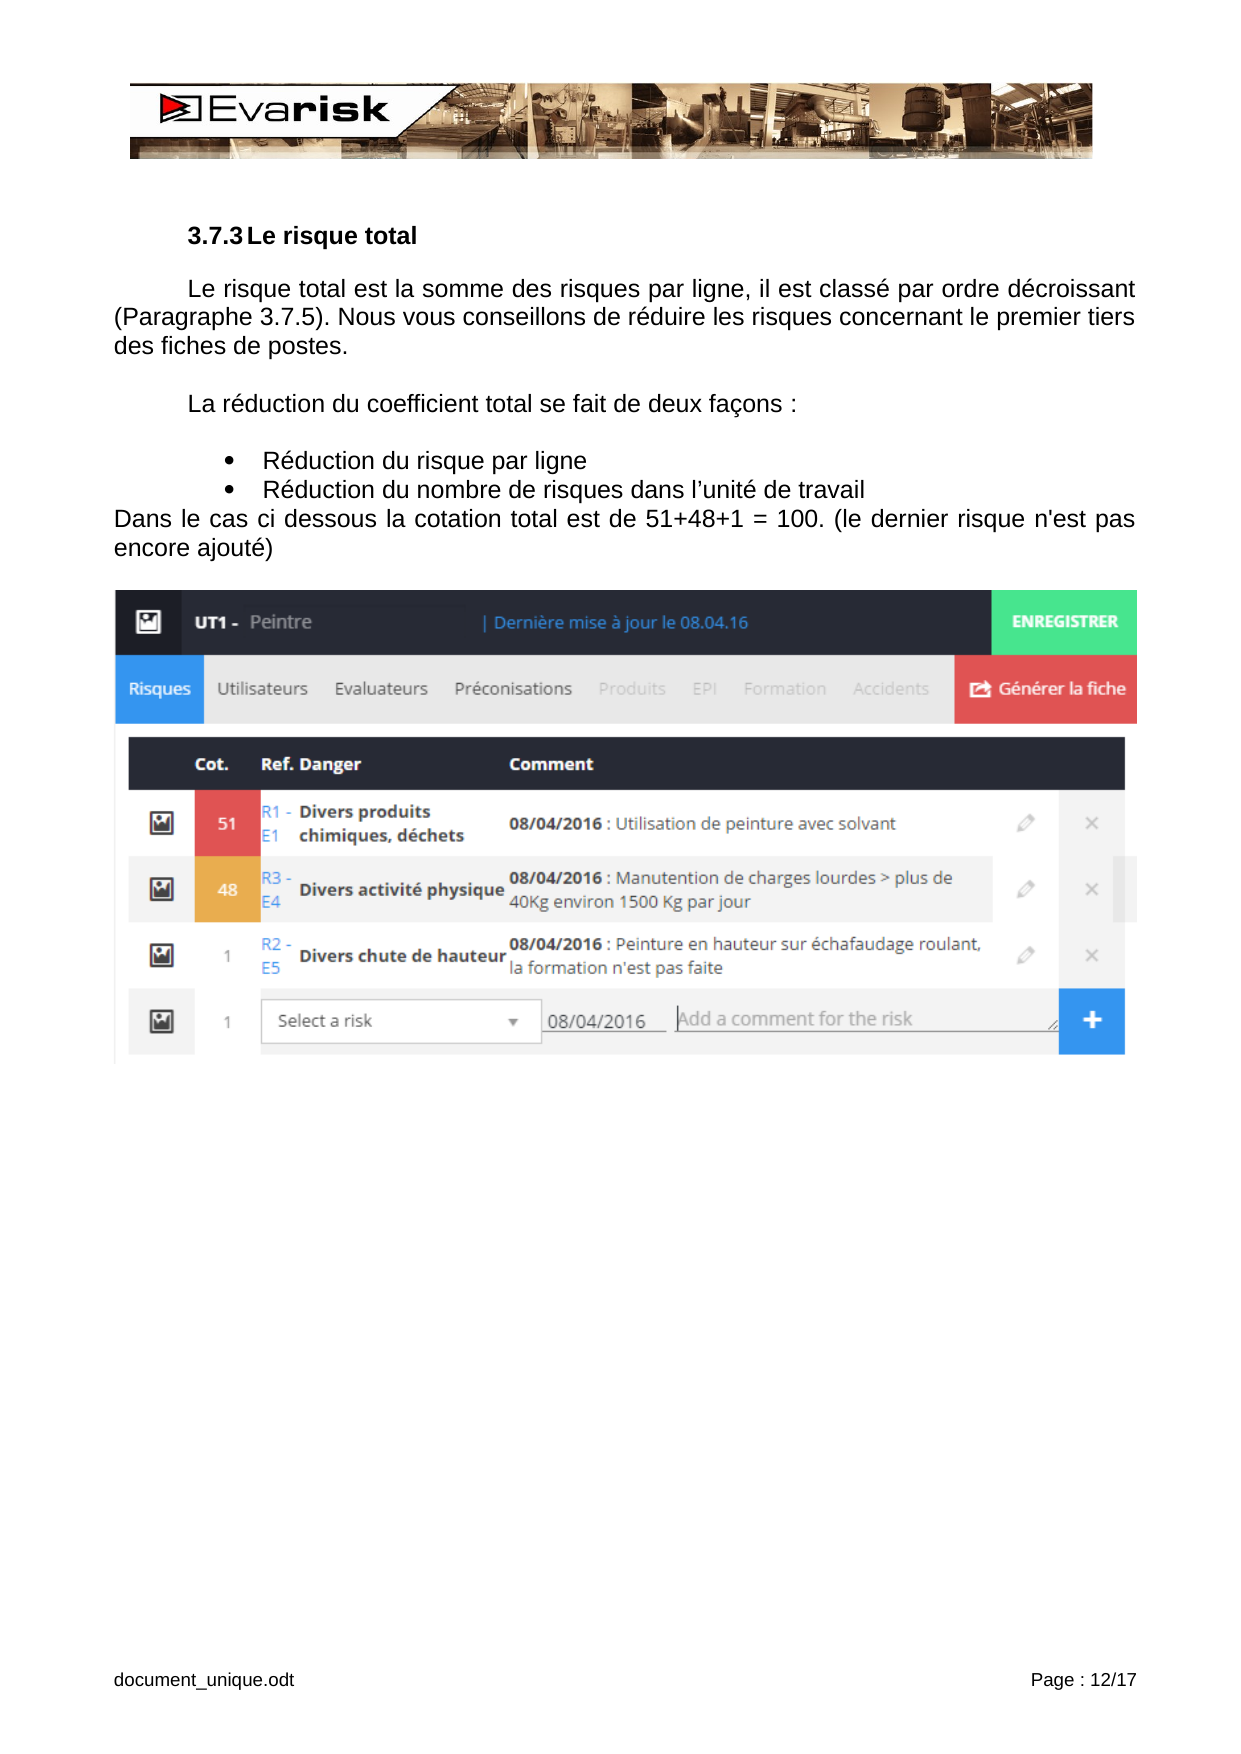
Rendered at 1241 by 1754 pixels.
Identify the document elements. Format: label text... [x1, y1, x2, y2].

text Dans le cas ci dessous la cotation total est de 51+48+1 = 100. (le dernier risque n'est pas encore ajouté) [114, 504, 1137, 561]
picture [113, 590, 1137, 1064]
list Réduction du risque par ligne [225, 446, 1137, 475]
text Le risque total est la somme des risques par ligne, il est classé par ordre décroissant (Paragraphe 3.7.5). Nous vous conseillons de réduire les risques concernant le premier tiers des fiches de postes. [114, 273, 1137, 360]
list Réduction du nombre de risques dans l’unité de travail [225, 475, 1137, 504]
subtitle Le risque total [187, 221, 1137, 250]
text La réduction du coefficient total se fait de deux façons : [114, 388, 1137, 417]
